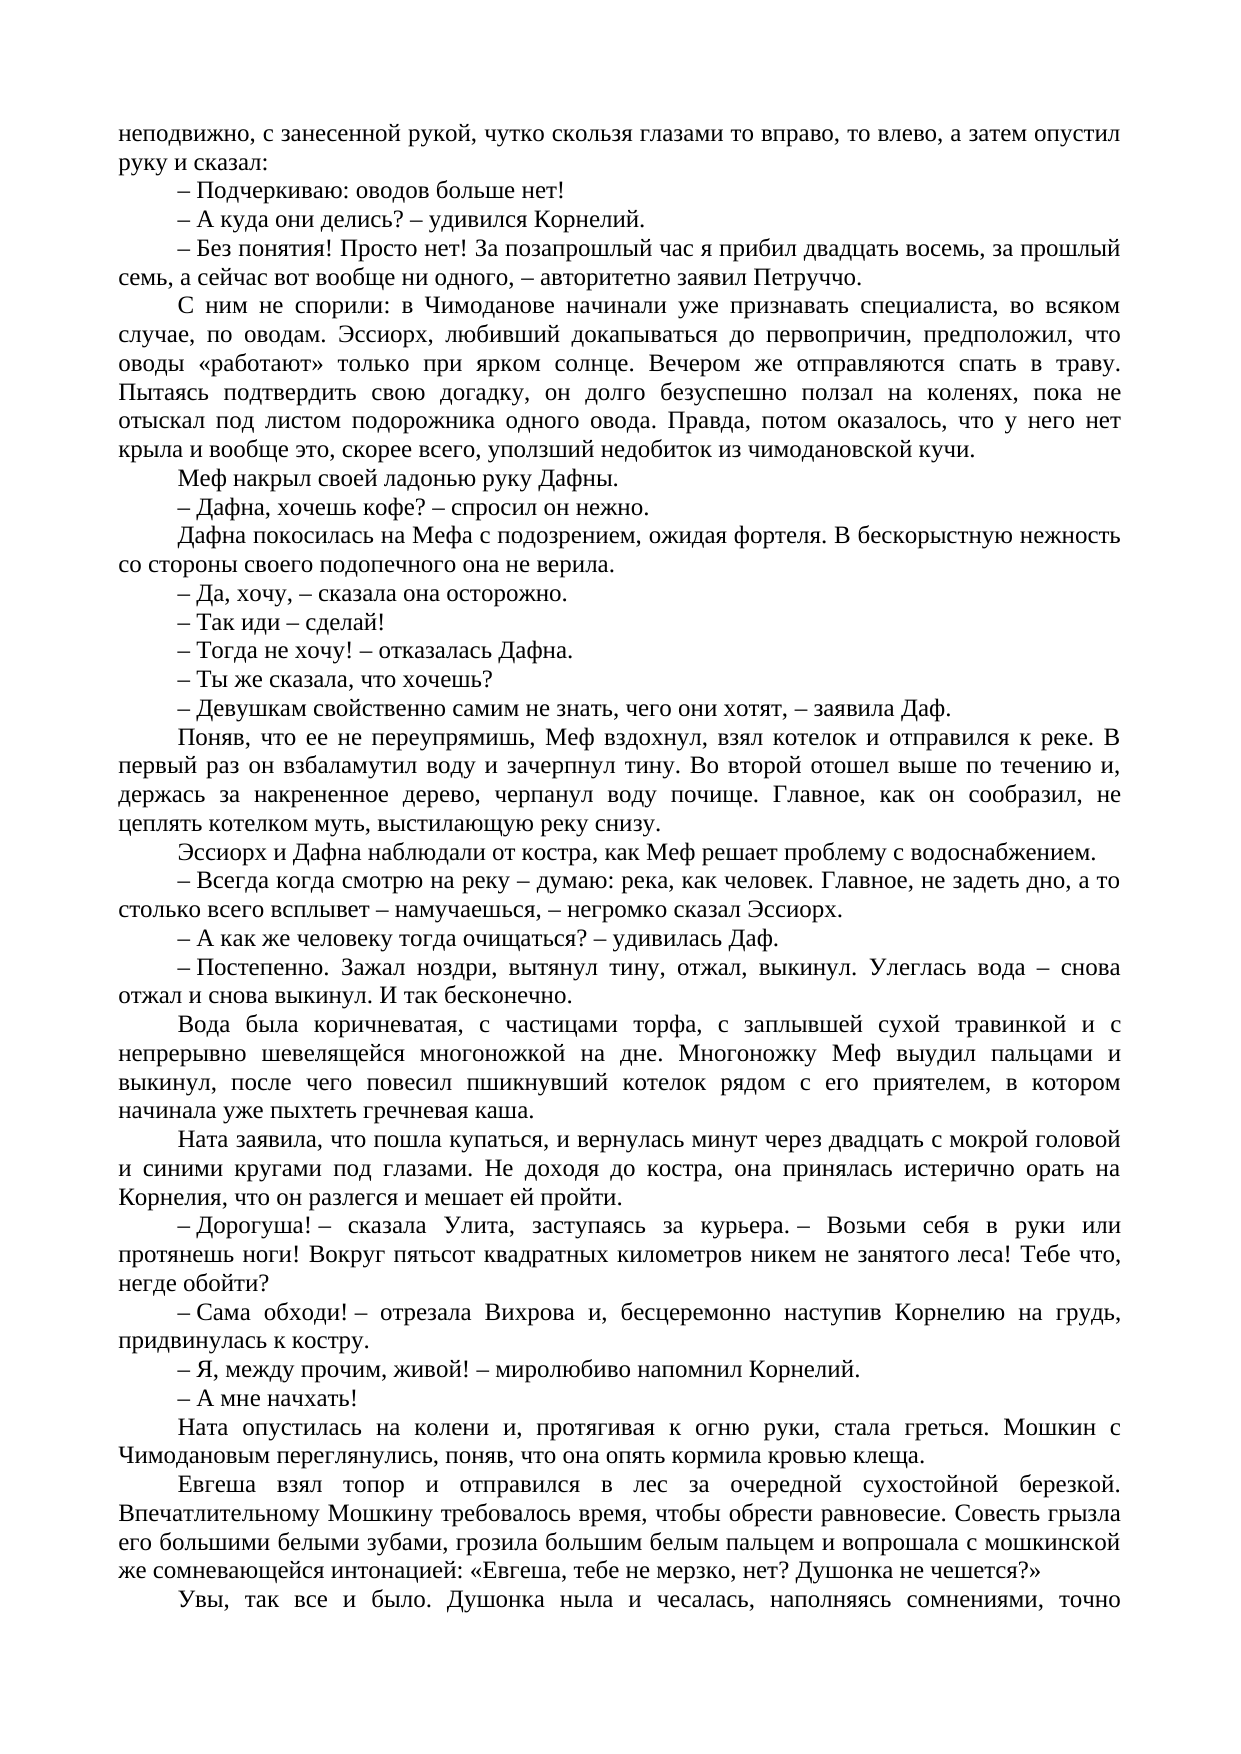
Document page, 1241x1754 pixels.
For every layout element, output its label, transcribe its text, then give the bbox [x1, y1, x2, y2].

text – Девушкам свойственно самим не знать, чего они хотят, – заявила Даф. [118, 693, 1122, 722]
text – Тогда не хочу! – отказалась Дафна. [118, 636, 1122, 664]
text Меф накрыл своей ладонью руку Дафны. [118, 463, 1122, 492]
text Поняв, что ее не переупрямишь, Меф вздохнул, взял котелок и отправился к реке. В первый раз он взбаламутил воду и зачерпнул тину. Во второй отошел выше по течению и, держась за накрененное дерево, черпанул воду почище. Главное, как он сообразил, не цеплять котелком муть, выстилающую реку снизу. [118, 722, 1122, 837]
text Ната опустилась на колени и, протягивая к огню руки, стала греться. Мошкин с Чимодановым переглянулись, поняв, что она опять кормила кровью клеща. [118, 1412, 1122, 1469]
text – Подчеркиваю: оводов больше нет! [118, 176, 1122, 204]
text Вода была коричневатая, с частицами торфа, с заплывшей сухой травинкой и с непрерывно шевелящейся многоножкой на дне. Многоножку Меф выудил пальцами и выкинул, после чего повесил пшикнувший котелок рядом с его приятелем, в котором начинала уже пыхтеть гречневая каша. [118, 1009, 1122, 1124]
text – Без понятия! Просто нет! За позапрошлый час я прибил двадцать восемь, за прошлый семь, а сейчас вот вообще ни одного, – авторитетно заявил Петруччо. [118, 233, 1122, 291]
text – Я, между прочим, живой! – миролюбиво напомнил Корнелий. [118, 1354, 1122, 1383]
text – Дафна, хочешь кофе? – спросил он нежно. [118, 492, 1122, 521]
text Дафна покосилась на Мефа с подозрением, ожидая фортеля. В бескорыстную нежность со стороны своего подопечного она не верила. [118, 521, 1122, 578]
text – А куда они делись? – удивился Корнелий. [118, 204, 1122, 233]
text Ната заявила, что пошла купаться, и вернулась минут через двадцать с мокрой головой и синими кругами под глазами. Не доходя до костра, она принялась истерично орать на Корнелия, что он разлегся и мешает ей пройти. [118, 1124, 1122, 1211]
text Евгеша взял топор и отправился в лес за очередной сухостойной березкой. Впечатлительному Мошкину требовалось время, чтобы обрести равновесие. Совесть грызла его большими белыми зубами, грозила большим белым пальцем и вопрошала с мошкинской же сомневающейся интонацией: «Евгеша, тебе не мерзко, нет? Душонка не чешется?» [118, 1469, 1122, 1584]
text С ним не спорили: в Чимоданове начинали уже признавать специалиста, во всяком случае, по оводам. Эссиорх, любивший докапываться до первопричин, предположил, что оводы «работают» только при ярком солнце. Вечером же отправляются спать в траву. Пытаясь подтвердить свою догадку, он долго безуспешно ползал на коленях, пока не отыскал под листом подорожника одного овода. Правда, потом оказалось, что у него нет крыла и вообще это, скорее всего, уползший недобиток из чимодановской кучи. [118, 291, 1122, 463]
text – А как же человеку тогда очищаться? – удивилась Даф. [118, 923, 1122, 952]
text – Ты же сказала, что хочешь? [118, 664, 1122, 693]
text – Так иди – сделай! [118, 607, 1122, 636]
text Увы, так все и было. Душонка ныла и чесалась, наполняясь сомнениями, точно [118, 1584, 1122, 1613]
text – Постепенно. Зажал ноздри, вытянул тину, отжал, выкинул. Улеглась вода – снова отжал и снова выкинул. И так бесконечно. [118, 952, 1122, 1009]
text – Сама обходи! – отрезала Вихрова и, бесцеремонно наступив Корнелию на грудь, придвинулась к костру. [118, 1297, 1122, 1354]
text – Да, хочу, – сказала она осторожно. [118, 578, 1122, 607]
text неподвижно, с занесенной рукой, чутко скользя глазами то вправо, то влево, а затем опустил руку и сказал: [118, 118, 1122, 176]
text – А мне начхать! [118, 1383, 1122, 1412]
text – Всегда когда смотрю на реку – думаю: река, как человек. Главное, не задеть дно, а то столько всего всплывет – намучаешься, – негромко сказал Эссиорх. [118, 866, 1122, 923]
text – Дорогуша! – сказала Улита, заступаясь за курьера. – Возьми себя в руки или протянешь ноги! Вокруг пятьсот квадратных километров никем не занятого леса! Тебе что, негде обойти? [118, 1211, 1122, 1297]
text Эссиорх и Дафна наблюдали от костра, как Меф решает проблему с водоснабжением. [118, 837, 1122, 866]
